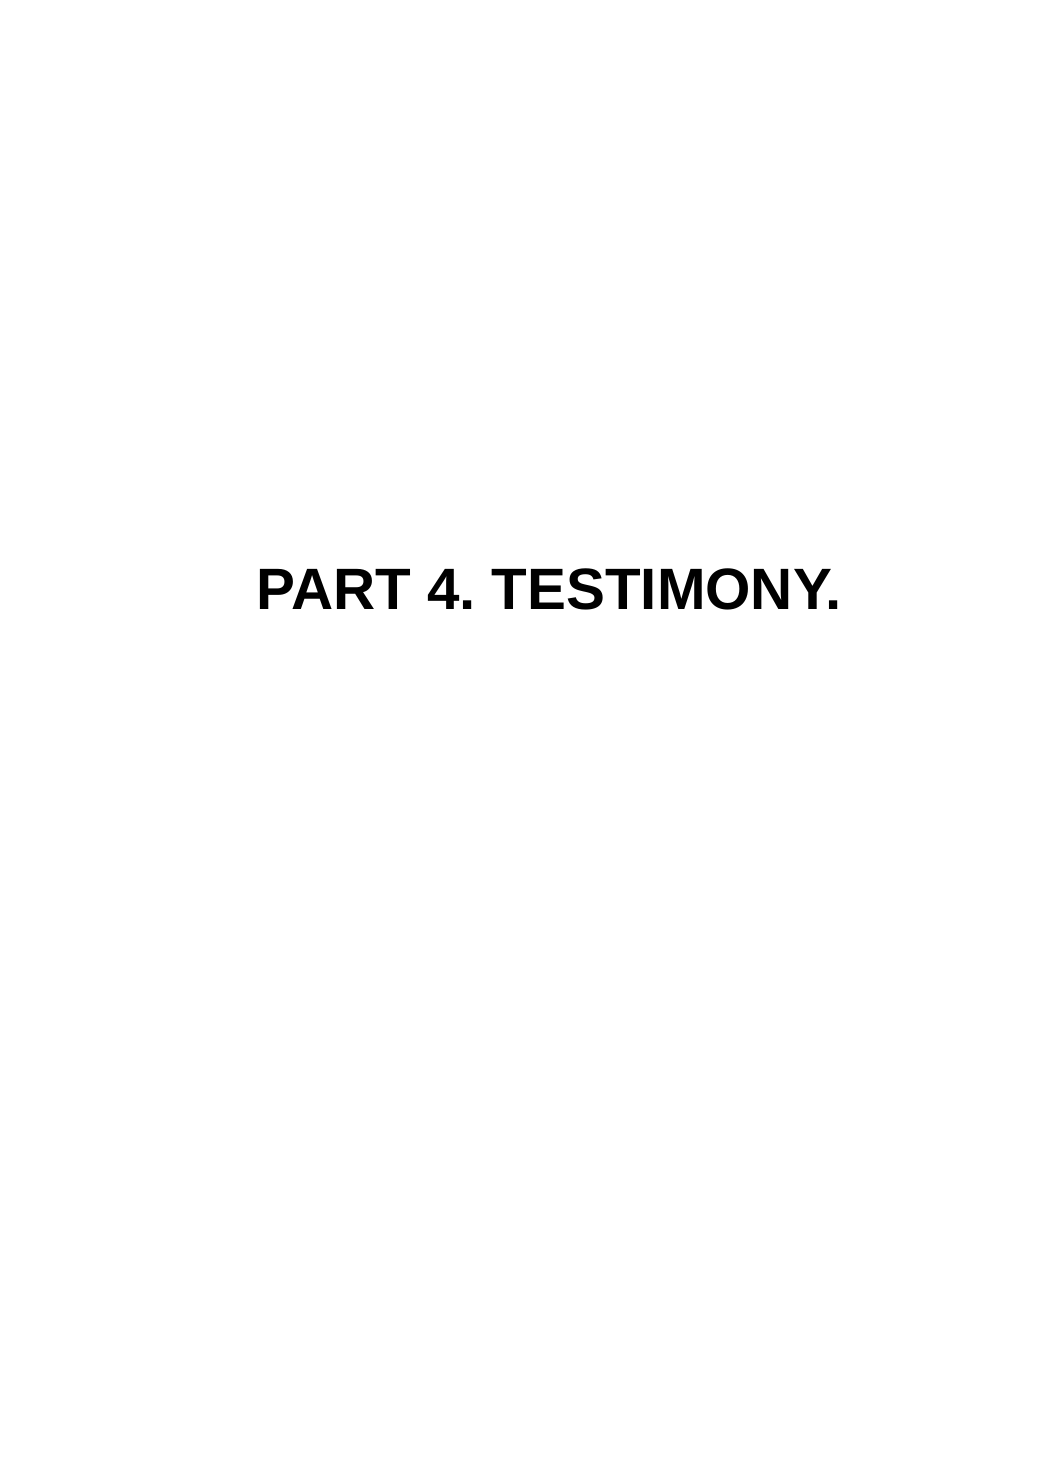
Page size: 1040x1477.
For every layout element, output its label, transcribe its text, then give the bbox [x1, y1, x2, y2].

subtitle PART 4. TESTIMONY. [148, 162, 951, 622]
